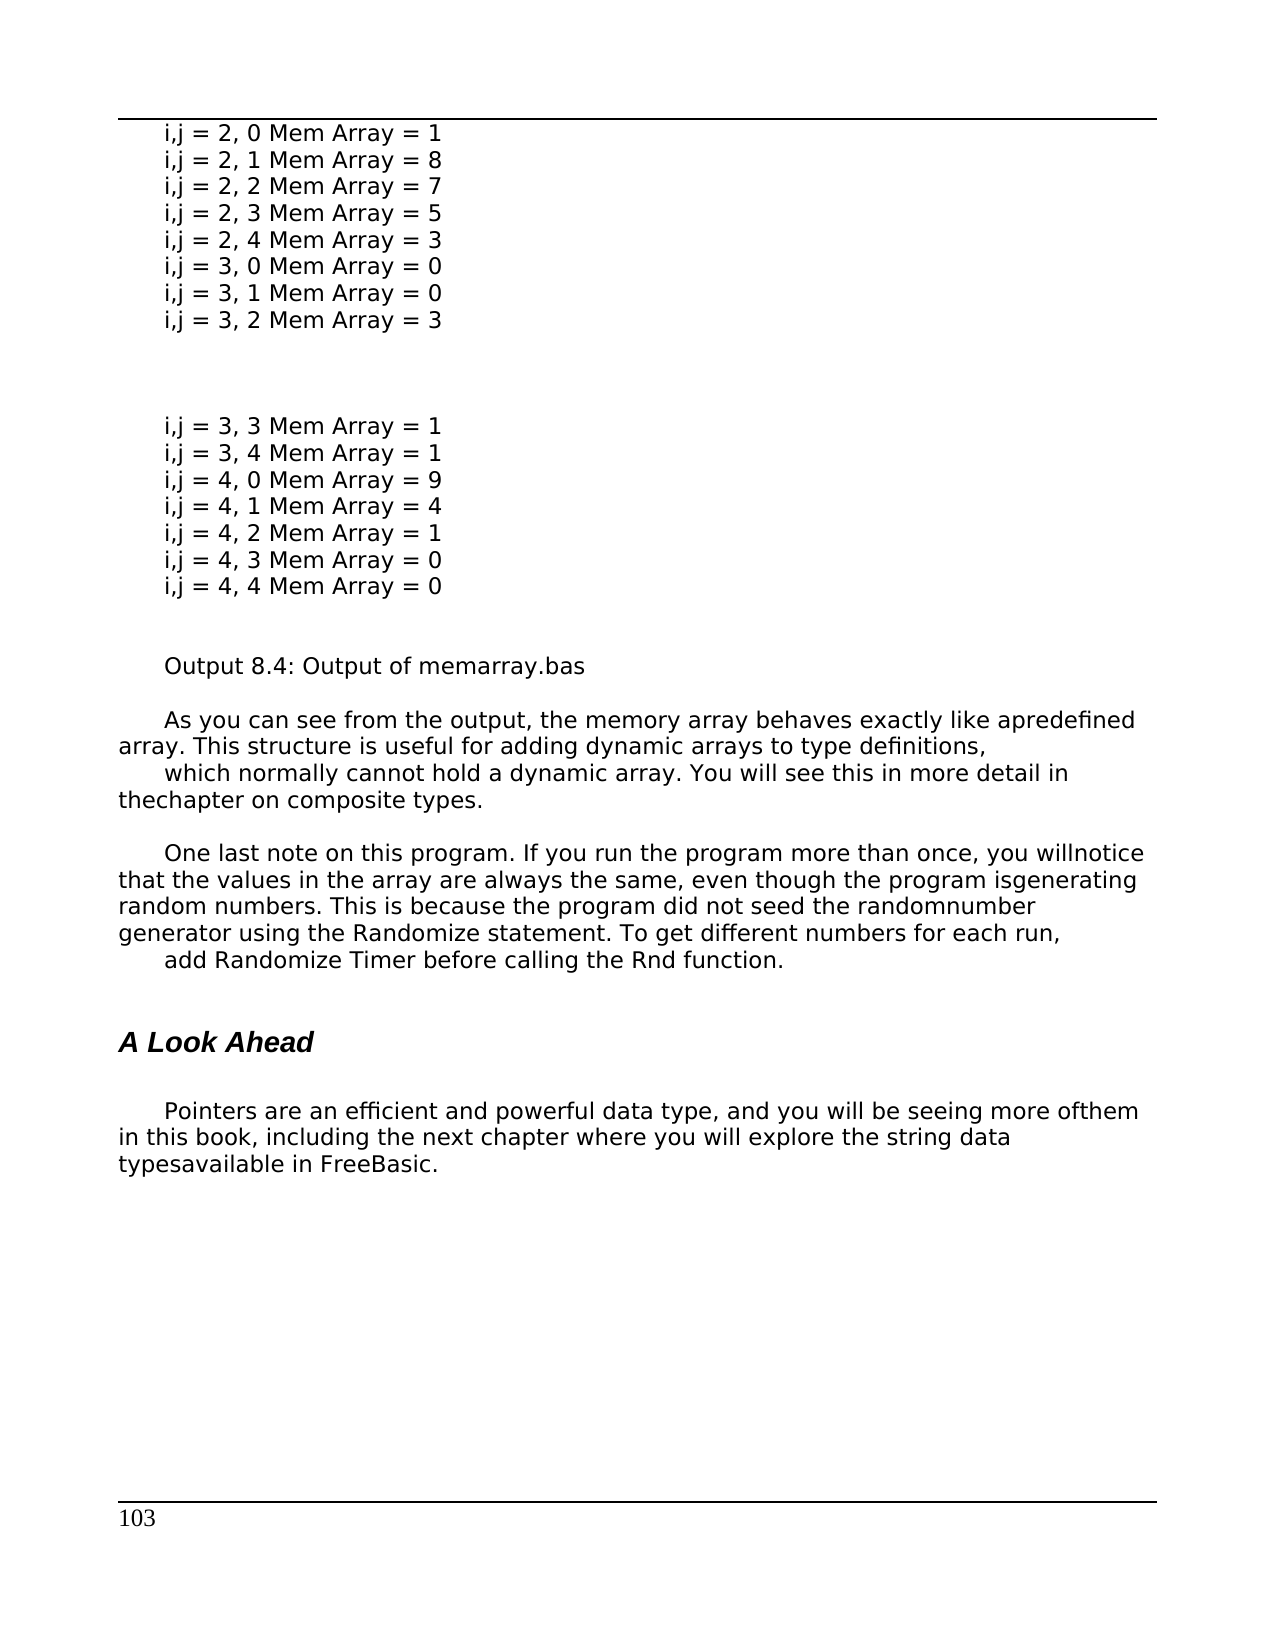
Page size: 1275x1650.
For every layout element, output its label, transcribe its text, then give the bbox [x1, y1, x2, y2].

text i,j = 3, 4 Mem Array = 1 [118, 440, 1157, 467]
text i,j = 3, 0 Mem Array = 0 [118, 253, 1157, 280]
text i,j = 2, 4 Mem Array = 3 [118, 227, 1157, 253]
text i,j = 2, 0 Mem Array = 1 [118, 120, 1157, 147]
text Pointers are an efficient and powerful data type, and you will be seeing more ofthem in this book, including the next chapter where you will explore the string data typesavailable in FreeBasic. [118, 1098, 1157, 1178]
text i,j = 4, 2 Mem Array = 1 [118, 520, 1157, 547]
text One last note on this program. If you run the program more than once, you willnotice that the values in the array are always the same, even though the program isgenerating random numbers. This is because the program did not seed the randomnumber generator using the Randomize statement. To get different numbers for each run, [118, 840, 1157, 947]
text As you can see from the output, the memory array behaves exactly like apredefined array. This structure is useful for adding dynamic arrays to type definitions, [118, 707, 1157, 760]
text i,j = 4, 4 Mem Array = 0 [118, 573, 1157, 600]
text i,j = 3, 2 Mem Array = 3 [118, 307, 1157, 333]
text i,j = 4, 0 Mem Array = 9 [118, 467, 1157, 493]
text i,j = 4, 3 Mem Array = 0 [118, 547, 1157, 573]
text i,j = 2, 3 Mem Array = 5 [118, 200, 1157, 227]
text i,j = 3, 3 Mem Array = 1 [118, 413, 1157, 440]
text which normally cannot hold a dynamic array. You will see this in more detail in thechapter on composite types. [118, 760, 1157, 813]
text i,j = 2, 1 Mem Array = 8 [118, 147, 1157, 173]
subtitle A Look Ahead [118, 1025, 1157, 1059]
text add Randomize Timer before calling the Rnd function. [118, 947, 1157, 973]
text i,j = 3, 1 Mem Array = 0 [118, 280, 1157, 307]
text Output 8.4: Output of memarray.bas [118, 653, 1157, 680]
text i,j = 4, 1 Mem Array = 4 [118, 493, 1157, 520]
text i,j = 2, 2 Mem Array = 7 [118, 173, 1157, 200]
